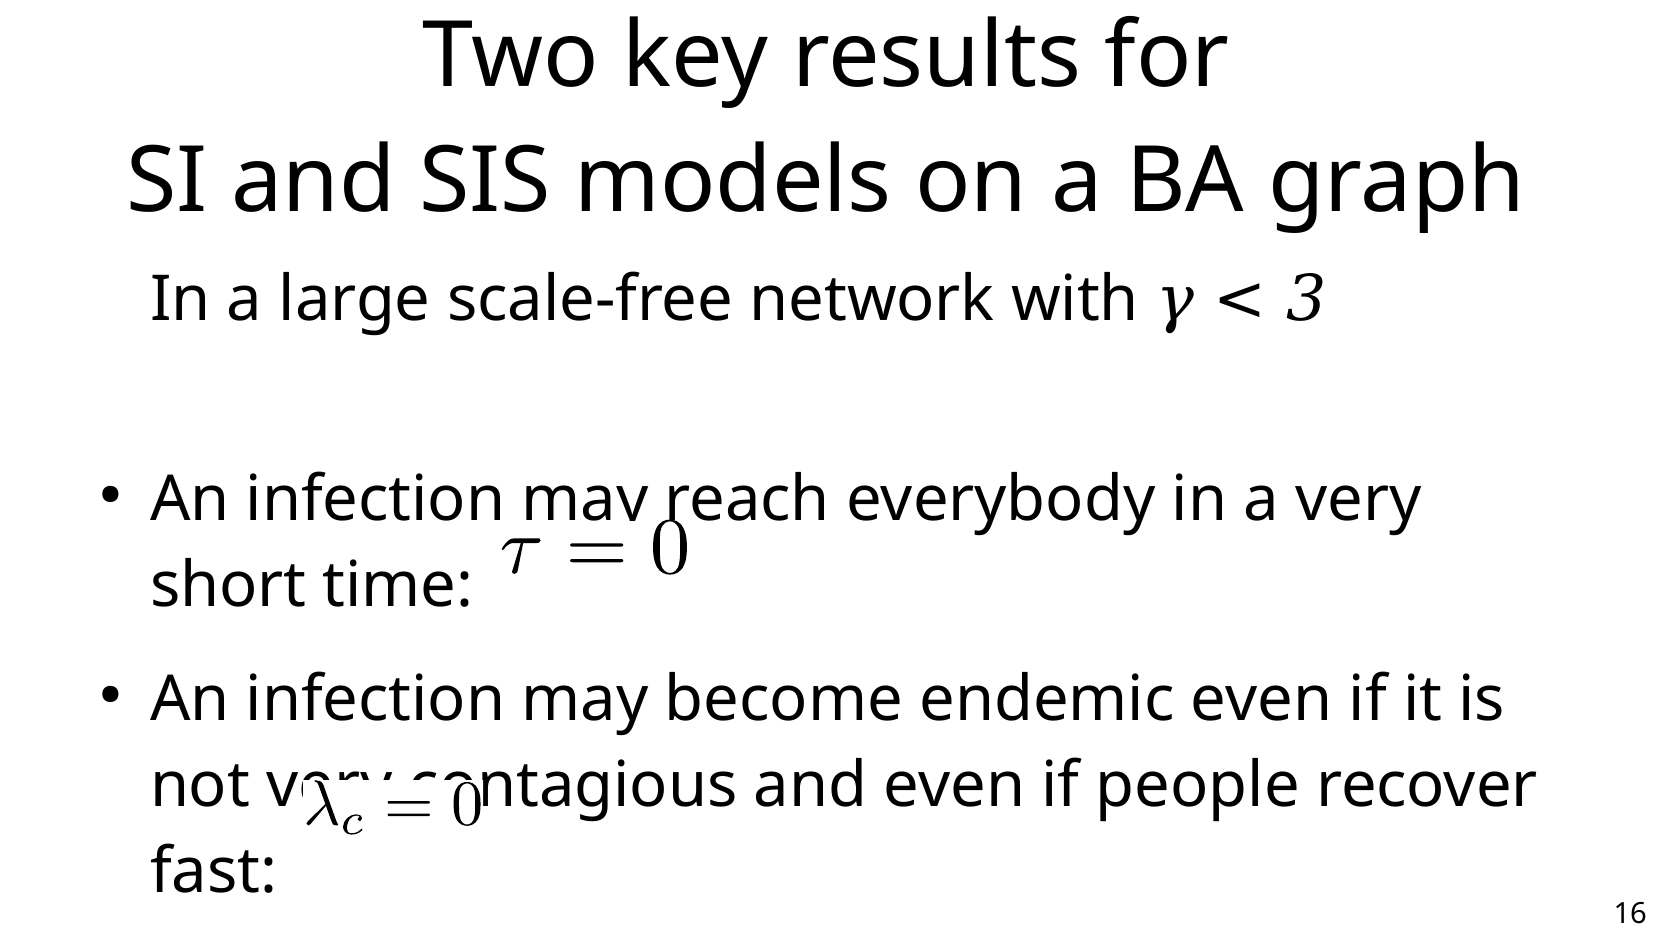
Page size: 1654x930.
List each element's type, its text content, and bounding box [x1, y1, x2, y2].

text_box [303, 780, 484, 835]
text_box [499, 519, 691, 575]
title Two key results for SI and SIS models on a BA graph [82, 1, 1571, 225]
list In a large scale-free network with γ < 3 An infection may reach everybody in a very short time: An infection may become endemic even if it is not very contagious and even if people recover fast: [82, 252, 1571, 916]
